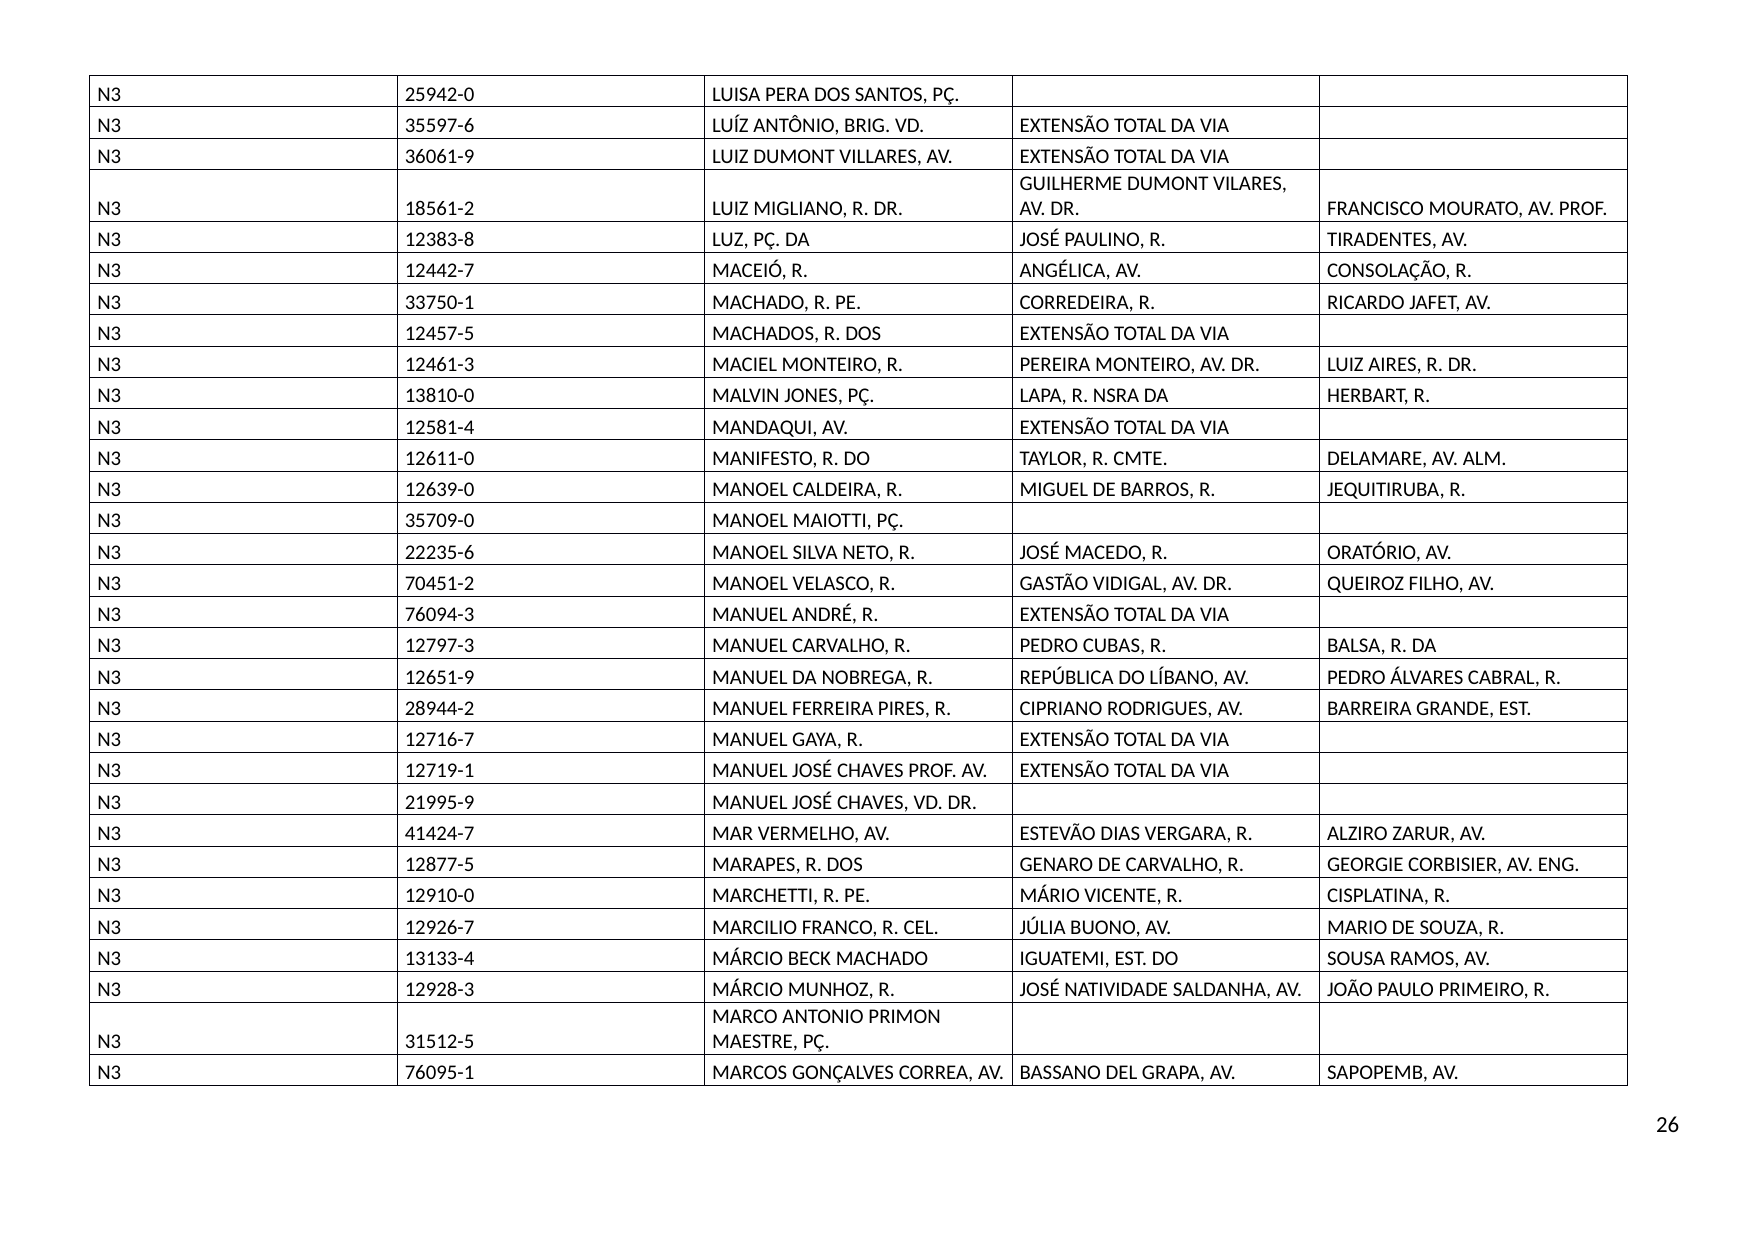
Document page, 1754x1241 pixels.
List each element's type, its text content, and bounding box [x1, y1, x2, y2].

table_cell 33750-1 [398, 284, 704, 314]
table_cell 12581-4 [398, 409, 704, 439]
table_cell 12651-9 [398, 659, 704, 689]
table_cell ORATÓRIO, AV. [1320, 534, 1627, 564]
table_cell [1013, 784, 1319, 814]
table_cell [1320, 784, 1627, 814]
table_cell PEDRO ÁLVARES CABRAL, R. [1320, 659, 1627, 689]
table_cell [1320, 1003, 1627, 1054]
table_cell CISPLATINA, R. [1320, 878, 1627, 908]
table_cell N3 [90, 409, 397, 439]
table_cell N3 [90, 940, 397, 971]
table_cell MÁRCIO BECK MACHADO [705, 940, 1012, 971]
table_cell GENARO DE CARVALHO, R. [1013, 847, 1319, 877]
table_cell 13810-0 [398, 378, 704, 408]
table_cell [1320, 753, 1627, 783]
table_cell N3 [90, 222, 397, 252]
table_cell MÁRCIO MUNHOZ, R. [705, 972, 1012, 1002]
table_cell BALSA, R. DA [1320, 628, 1627, 658]
table_cell [1320, 315, 1627, 346]
table_cell EXTENSÃO TOTAL DA VIA [1013, 722, 1319, 752]
table_cell 12910-0 [398, 878, 704, 908]
table_cell 12639-0 [398, 472, 704, 502]
table_cell N3 [90, 1003, 397, 1054]
table_cell N3 [90, 878, 397, 908]
table_cell SAPOPEMB, AV. [1320, 1055, 1627, 1085]
table_cell N3 [90, 1055, 397, 1085]
table_cell 12719-1 [398, 753, 704, 783]
table_cell MANOEL SILVA NETO, R. [705, 534, 1012, 564]
table_cell CIPRIANO RODRIGUES, AV. [1013, 690, 1319, 721]
table_cell EXTENSÃO TOTAL DA VIA [1013, 107, 1319, 137]
table_cell BARREIRA GRANDE, EST. [1320, 690, 1627, 721]
table_cell TAYLOR, R. CMTE. [1013, 440, 1319, 471]
table_cell MARCILIO FRANCO, R. CEL. [705, 909, 1012, 939]
table_cell N3 [90, 784, 397, 814]
table_cell MARAPES, R. DOS [705, 847, 1012, 877]
table_cell LUZ, PÇ. DA [705, 222, 1012, 252]
table_cell N3 [90, 909, 397, 939]
table_cell 12461-3 [398, 347, 704, 377]
table_cell 12457-5 [398, 315, 704, 346]
table_cell N3 [90, 472, 397, 502]
table_cell CONSOLAÇÃO, R. [1320, 253, 1627, 283]
table_cell EXTENSÃO TOTAL DA VIA [1013, 409, 1319, 439]
table_cell EXTENSÃO TOTAL DA VIA [1013, 597, 1319, 627]
table_cell EXTENSÃO TOTAL DA VIA [1013, 139, 1319, 169]
table_cell MÁRIO VICENTE, R. [1013, 878, 1319, 908]
table_cell JOSÉ PAULINO, R. [1013, 222, 1319, 252]
table_cell DELAMARE, AV. ALM. [1320, 440, 1627, 471]
table_cell 35709-0 [398, 503, 704, 533]
table_cell MANIFESTO, R. DO [705, 440, 1012, 471]
table_cell MACEIÓ, R. [705, 253, 1012, 283]
table_cell 25942-0 [398, 76, 704, 106]
table_cell HERBART, R. [1320, 378, 1627, 408]
table_cell 31512-5 [398, 1003, 704, 1054]
table_cell ANGÉLICA, AV. [1013, 253, 1319, 283]
table_cell RICARDO JAFET, AV. [1320, 284, 1627, 314]
table_cell LUISA PERA DOS SANTOS, PÇ. [705, 76, 1012, 106]
table_cell PEREIRA MONTEIRO, AV. DR. [1013, 347, 1319, 377]
table_cell MACHADO, R. PE. [705, 284, 1012, 314]
table_cell 12442-7 [398, 253, 704, 283]
table_cell CORREDEIRA, R. [1013, 284, 1319, 314]
table_cell MANUEL JOSÉ CHAVES PROF. AV. [705, 753, 1012, 783]
table_cell 70451-2 [398, 565, 704, 596]
table_cell MALVIN JONES, PÇ. [705, 378, 1012, 408]
table_cell 76095-1 [398, 1055, 704, 1085]
table_cell N3 [90, 347, 397, 377]
table_cell LUÍZ ANTÔNIO, BRIG. VD. [705, 107, 1012, 137]
table_cell N3 [90, 440, 397, 471]
table_cell 12928-3 [398, 972, 704, 1002]
table_cell ALZIRO ZARUR, AV. [1320, 815, 1627, 846]
table_cell MIGUEL DE BARROS, R. [1013, 472, 1319, 502]
table_cell IGUATEMI, EST. DO [1013, 940, 1319, 971]
table_cell N3 [90, 76, 397, 106]
table_cell N3 [90, 284, 397, 314]
table_cell 18561-2 [398, 170, 704, 221]
table_cell N3 [90, 139, 397, 169]
table_cell MARCHETTI, R. PE. [705, 878, 1012, 908]
table_cell FRANCISCO MOURATO, AV. PROF. [1320, 170, 1627, 221]
table_cell JOÃO PAULO PRIMEIRO, R. [1320, 972, 1627, 1002]
table_cell N3 [90, 628, 397, 658]
table_cell QUEIROZ FILHO, AV. [1320, 565, 1627, 596]
table_cell JEQUITIRUBA, R. [1320, 472, 1627, 502]
table_cell MANUEL ANDRÉ, R. [705, 597, 1012, 627]
table_cell N3 [90, 972, 397, 1002]
table_cell N3 [90, 659, 397, 689]
table_cell N3 [90, 722, 397, 752]
table_cell [1320, 722, 1627, 752]
table_cell MARIO DE SOUZA, R. [1320, 909, 1627, 939]
table_cell 41424-7 [398, 815, 704, 846]
table_cell 12926-7 [398, 909, 704, 939]
table_cell [1320, 409, 1627, 439]
table_cell MACIEL MONTEIRO, R. [705, 347, 1012, 377]
table_cell [1320, 597, 1627, 627]
table_cell N3 [90, 253, 397, 283]
table_cell BASSANO DEL GRAPA, AV. [1013, 1055, 1319, 1085]
table_cell JÚLIA BUONO, AV. [1013, 909, 1319, 939]
table_cell MARCOS GONÇALVES CORREA, AV. [705, 1055, 1012, 1085]
table_cell 12797-3 [398, 628, 704, 658]
table_cell [1013, 76, 1319, 106]
table_cell SOUSA RAMOS, AV. [1320, 940, 1627, 971]
table_cell GASTÃO VIDIGAL, AV. DR. [1013, 565, 1319, 596]
table_cell MANOEL VELASCO, R. [705, 565, 1012, 596]
table_cell EXTENSÃO TOTAL DA VIA [1013, 315, 1319, 346]
table_cell MANUEL FERREIRA PIRES, R. [705, 690, 1012, 721]
table_cell JOSÉ MACEDO, R. [1013, 534, 1319, 564]
table_cell TIRADENTES, AV. [1320, 222, 1627, 252]
table_cell REPÚBLICA DO LÍBANO, AV. [1013, 659, 1319, 689]
table_cell N3 [90, 565, 397, 596]
table_cell 22235-6 [398, 534, 704, 564]
table_cell 12611-0 [398, 440, 704, 471]
table_cell [1320, 139, 1627, 169]
table_cell 13133-4 [398, 940, 704, 971]
table_cell LUIZ MIGLIANO, R. DR. [705, 170, 1012, 221]
table_cell GEORGIE CORBISIER, AV. ENG. [1320, 847, 1627, 877]
table_cell GUILHERME DUMONT VILARES, AV. DR. [1013, 170, 1319, 221]
table_cell [1320, 76, 1627, 106]
table_cell LUIZ DUMONT VILLARES, AV. [705, 139, 1012, 169]
table_cell N3 [90, 107, 397, 137]
table_cell N3 [90, 315, 397, 346]
table_cell MANUEL DA NOBREGA, R. [705, 659, 1012, 689]
table_cell MANOEL CALDEIRA, R. [705, 472, 1012, 502]
table_cell JOSÉ NATIVIDADE SALDANHA, AV. [1013, 972, 1319, 1002]
table_cell N3 [90, 170, 397, 221]
table_cell N3 [90, 815, 397, 846]
table_cell 76094-3 [398, 597, 704, 627]
table_cell ESTEVÃO DIAS VERGARA, R. [1013, 815, 1319, 846]
table_cell LAPA, R. NSRA DA [1013, 378, 1319, 408]
table_cell 12383-8 [398, 222, 704, 252]
table_cell N3 [90, 378, 397, 408]
table_cell MANUEL CARVALHO, R. [705, 628, 1012, 658]
table_cell MACHADOS, R. DOS [705, 315, 1012, 346]
table_cell EXTENSÃO TOTAL DA VIA [1013, 753, 1319, 783]
table_cell [1320, 107, 1627, 137]
table_cell [1013, 1003, 1319, 1054]
table_cell 36061-9 [398, 139, 704, 169]
table_cell MANUEL JOSÉ CHAVES, VD. DR. [705, 784, 1012, 814]
table_cell 12877-5 [398, 847, 704, 877]
table_cell MANUEL GAYA, R. [705, 722, 1012, 752]
table_cell MARCO ANTONIO PRIMON MAESTRE, PÇ. [705, 1003, 1012, 1054]
table_cell LUIZ AIRES, R. DR. [1320, 347, 1627, 377]
table_cell N3 [90, 690, 397, 721]
table_cell MAR VERMELHO, AV. [705, 815, 1012, 846]
table_cell N3 [90, 753, 397, 783]
table_cell PEDRO CUBAS, R. [1013, 628, 1319, 658]
table_cell N3 [90, 534, 397, 564]
table_cell 12716-7 [398, 722, 704, 752]
table_cell 28944-2 [398, 690, 704, 721]
table_cell 35597-6 [398, 107, 704, 137]
table_cell N3 [90, 847, 397, 877]
table_cell 21995-9 [398, 784, 704, 814]
table_cell N3 [90, 503, 397, 533]
table_cell [1013, 503, 1319, 533]
table_cell MANDAQUI, AV. [705, 409, 1012, 439]
table_cell MANOEL MAIOTTI, PÇ. [705, 503, 1012, 533]
table_cell [1320, 503, 1627, 533]
table_cell N3 [90, 597, 397, 627]
